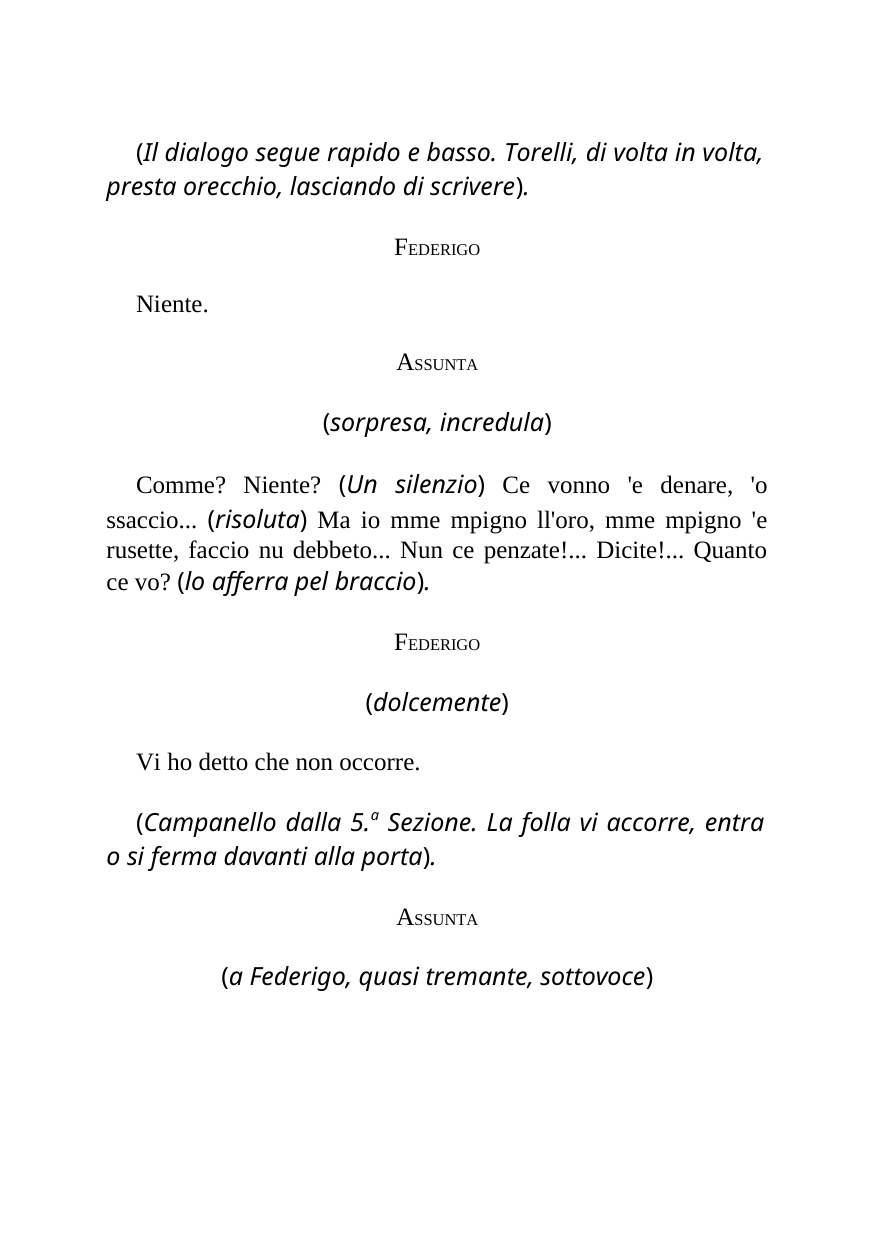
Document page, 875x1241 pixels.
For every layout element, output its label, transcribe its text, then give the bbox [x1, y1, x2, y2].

text Assunta [106, 347, 768, 376]
text (dolcemente) [106, 684, 768, 718]
text (a Federigo, quasi tremante, sottovoce) [106, 959, 768, 993]
text (Campanello dalla 5.a Sezione. La folla vi accorre, entra o si ferma davanti alla porta). [106, 805, 768, 873]
text Federigo [106, 627, 768, 656]
text Niente. [106, 289, 768, 318]
text Comme? Niente? (Un silenzio) Ce vonno 'e denare, 'o ssaccio... (risoluta) Ma io mme mpigno ll'oro, mme mpigno 'e rusette, faccio nu debbeto... Nun ce penzate!... Dicite!... Quanto ce vo? (lo afferra pel braccio). [106, 467, 768, 598]
text (sorpresa, incredula) [106, 404, 768, 438]
text Federigo [106, 232, 768, 261]
text Assunta [106, 902, 768, 930]
text Vi ho detto che non occorre. [106, 747, 768, 776]
text (Il dialogo segue rapido e basso. Torelli, di volta in volta, presta orecchio, lasciando di scrivere). [106, 135, 768, 203]
